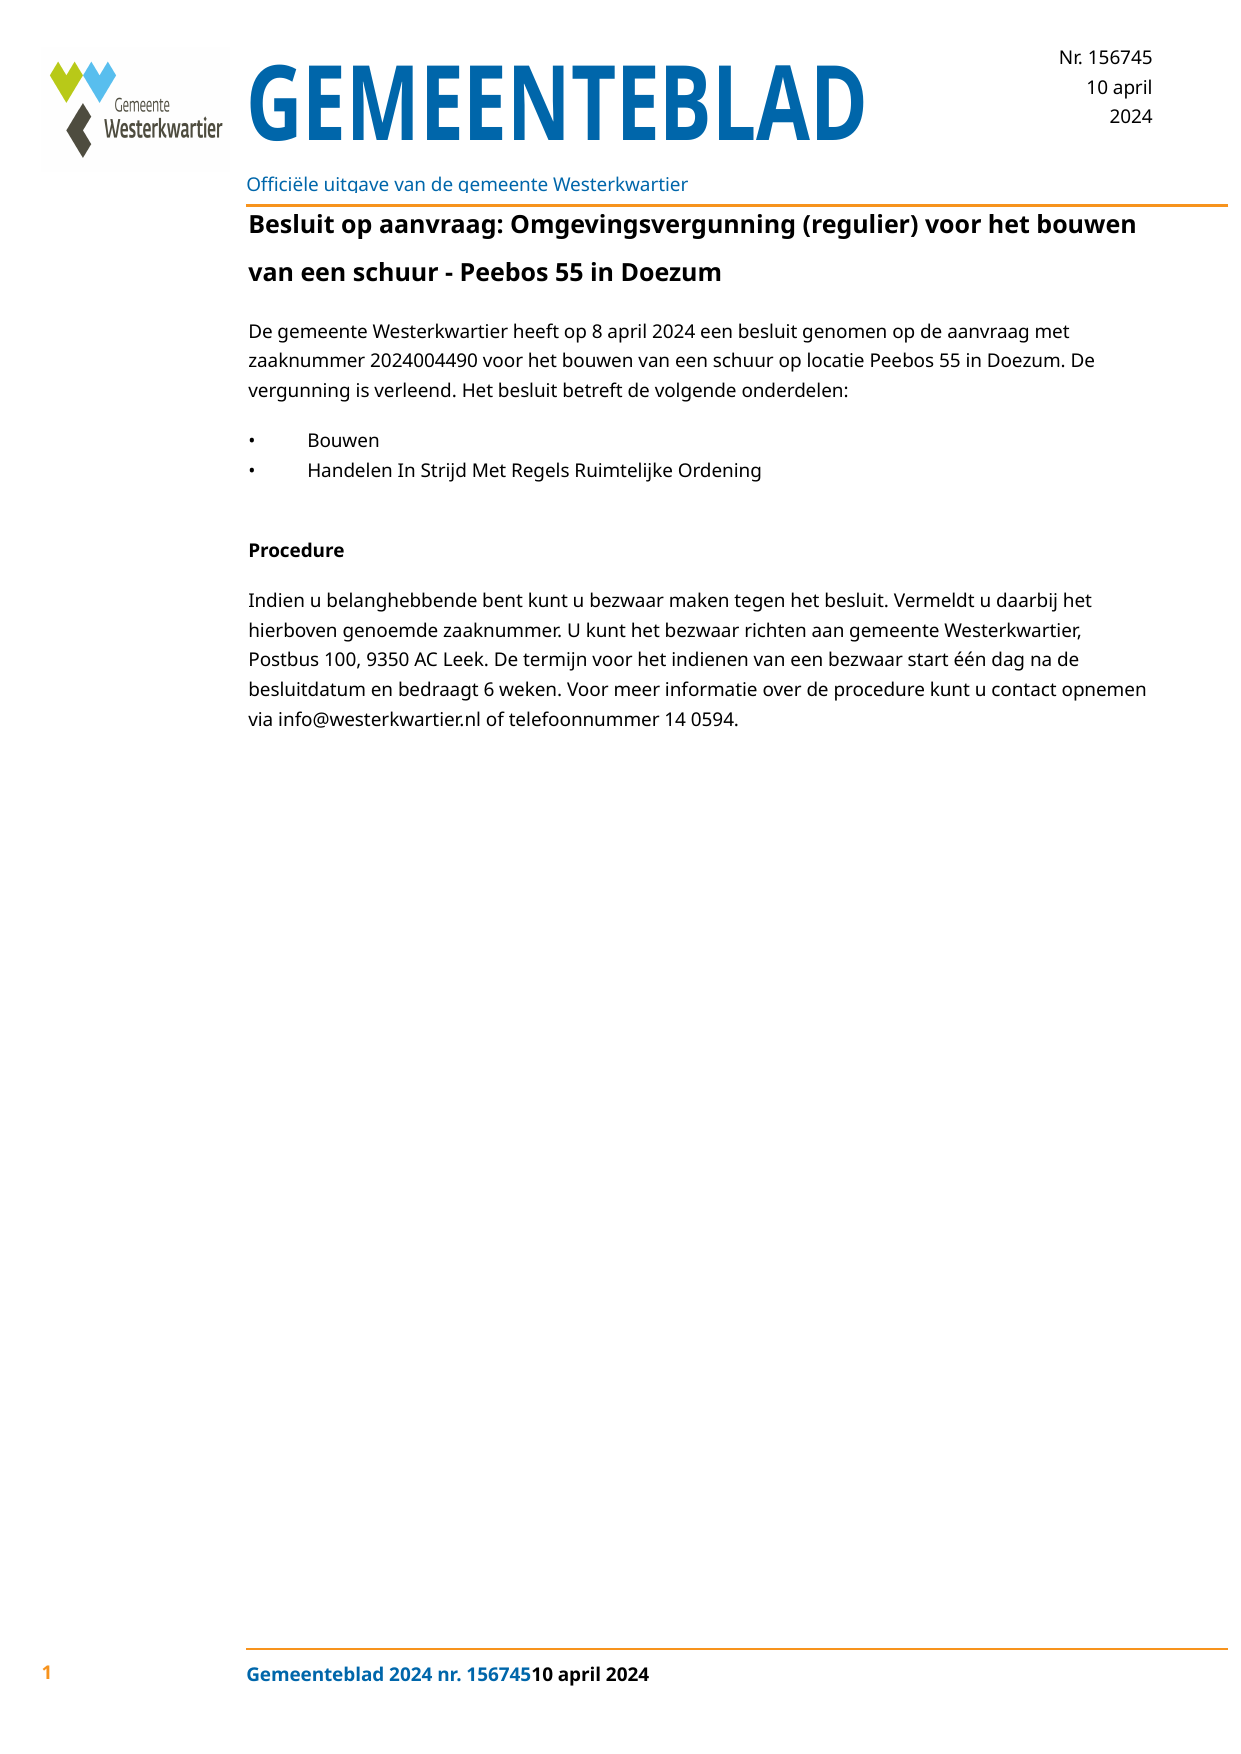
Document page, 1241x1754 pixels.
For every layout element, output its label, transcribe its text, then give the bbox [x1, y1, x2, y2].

text De gemeente Westerkwartier heeft op 8 april 2024 een besluit genomen op de aanvraag met zaaknummer 2024004490 voor het bouwen van een schuur op locatie Peebos 55 in Doezum. De vergunning is verleend. Het besluit betreft de volgende onderdelen: [248, 318, 1152, 403]
picture [41, 47, 231, 172]
text Indien u belanghebbende bent kunt u bezwaar maken tegen het besluit. Vermeldt u daarbij het hierboven genoemde zaaknummer. U kunt het bezwaar richten aan gemeente Westerkwartier, Postbus 100, 9350 AC Leek. De termijn voor het indienen van een bezwaar start één dag na de besluitdatum en bedraagt 6 weken. Voor meer informatie over de procedure kunt u contact opnemen via info@westerkwartier.nl of telefoonnummer 14 0594. [248, 587, 1152, 732]
list Bouwen [248, 427, 1152, 453]
text Besluit op aanvraag: Omgevingsvergunning (regulier) voor het bouwen van een schuur - Peebos 55 in Doezum [248, 207, 1152, 288]
text Procedure [248, 537, 1152, 563]
list Handelen In Strijd Met Regels Ruimtelijke Ordening [248, 457, 1152, 483]
